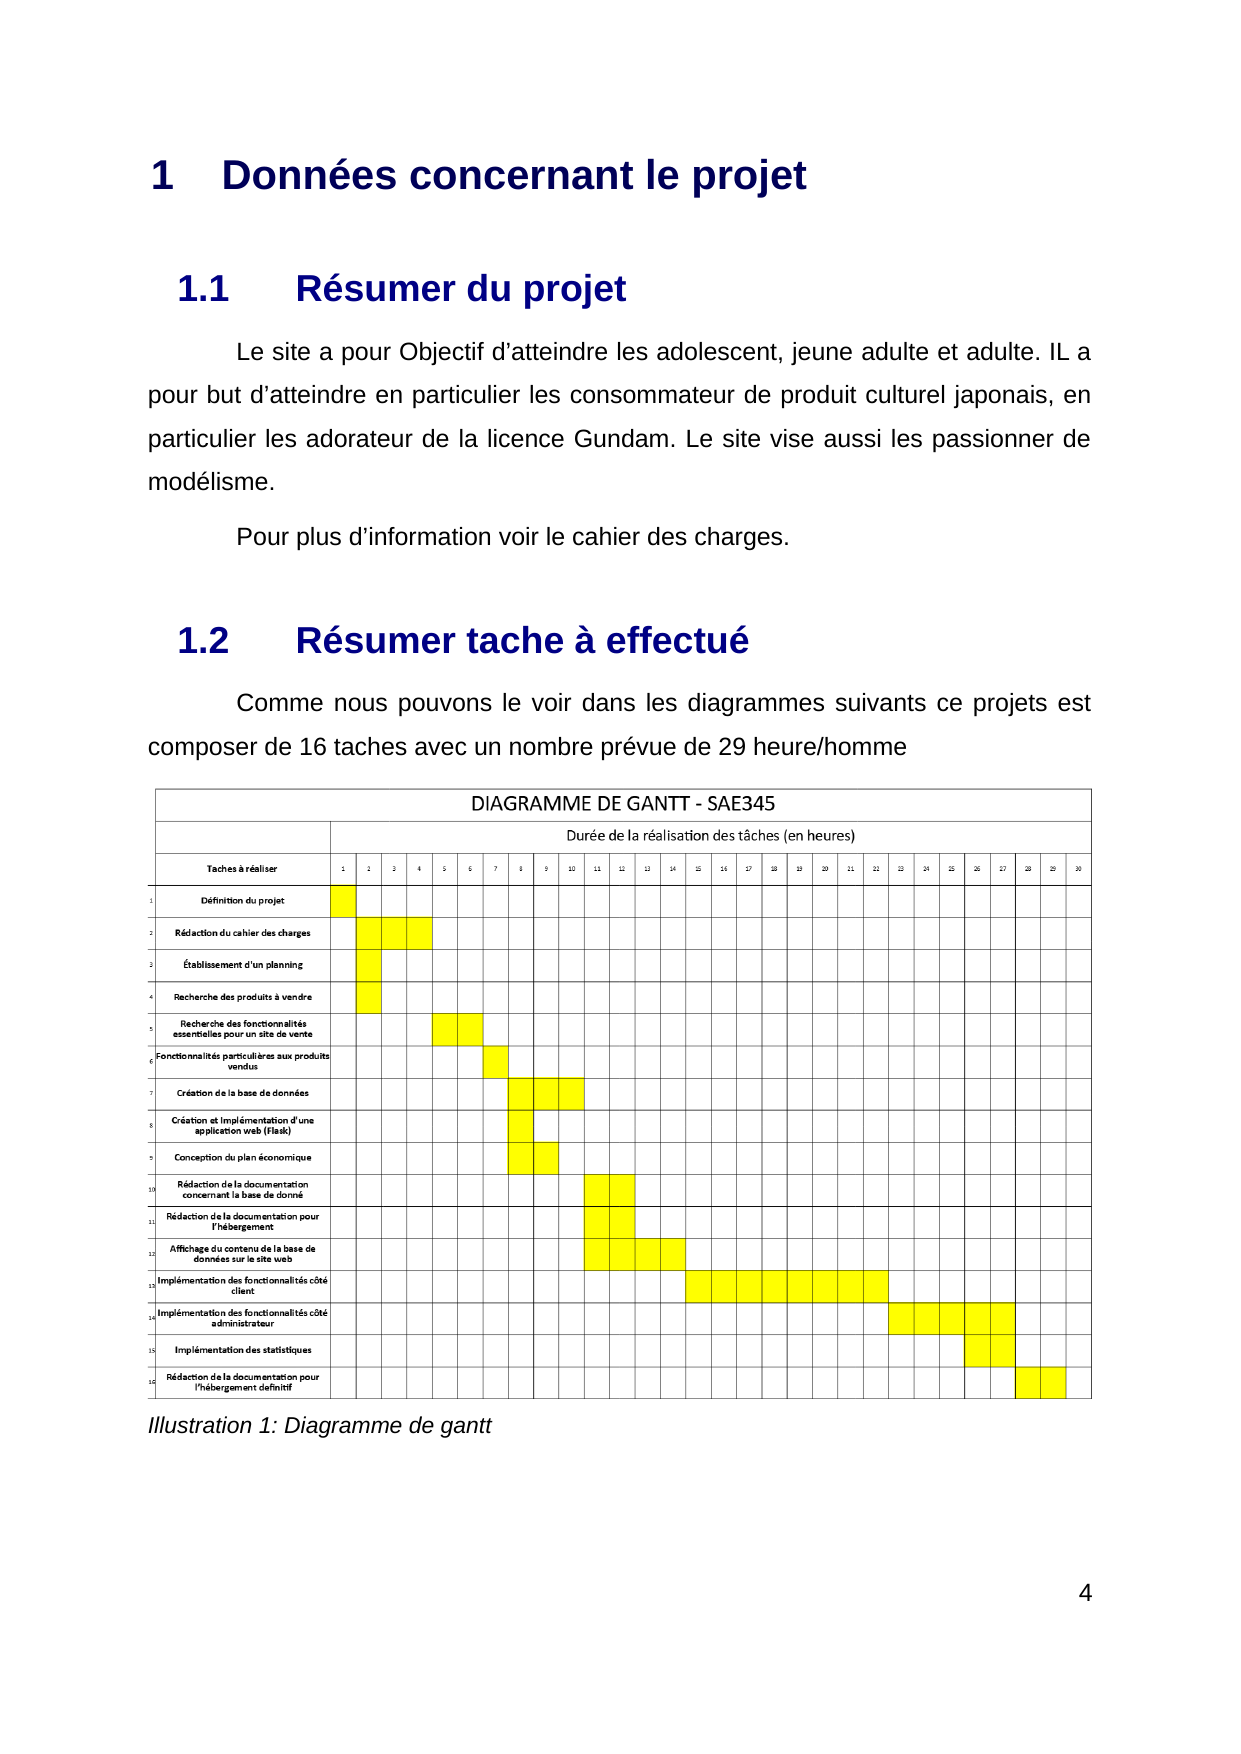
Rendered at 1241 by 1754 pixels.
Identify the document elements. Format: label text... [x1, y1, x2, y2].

text Pour plus d’information voir le cahier des charges. [148, 522, 1093, 550]
subtitle Résumer du projet [148, 267, 1093, 310]
text Comme nous pouvons le voir dans les diagrammes suivants ce projets est composer de 16 taches avec un nombre prévue de 29 heure/homme [148, 688, 1093, 760]
text Le site a pour Objectif d’atteindre les adolescent, jeune adulte et adulte. IL a pour but d’atteindre en particulier les consommateur de produit culturel japonais, en particulier les adorateur de la licence Gundam. Le site vise aussi les passionner de modélisme. [148, 337, 1093, 495]
picture [147, 786, 1093, 1399]
subtitle Résumer tache à effectué [148, 618, 1093, 661]
text Illustration 1: Diagramme de gantt [148, 1399, 1093, 1438]
